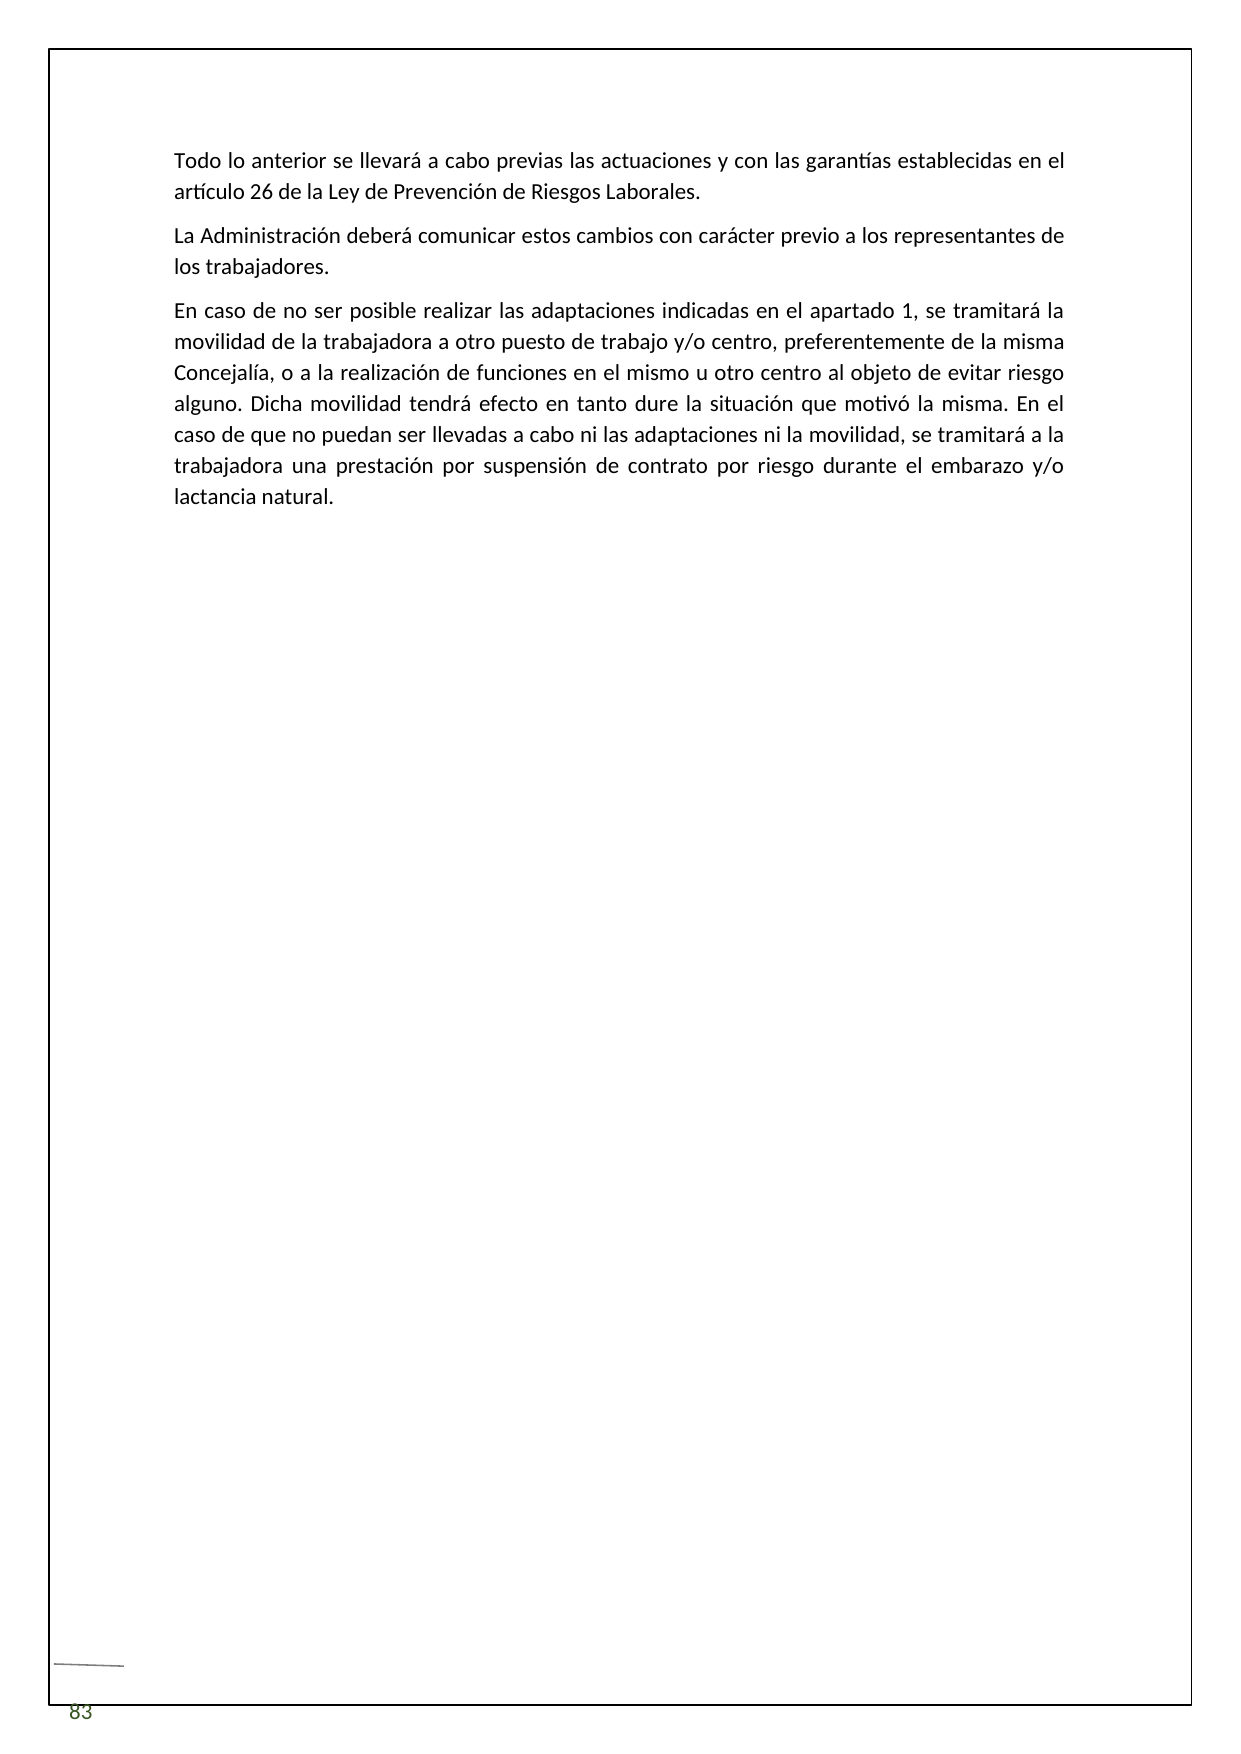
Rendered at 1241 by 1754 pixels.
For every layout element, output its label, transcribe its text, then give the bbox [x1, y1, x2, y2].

text La Administración deberá comunicar estos cambios con carácter previo a los representantes de los trabajadores. [174, 221, 1066, 281]
text 83 [69, 1699, 1066, 1725]
text Todo lo anterior se llevará a cabo previas las actuaciones y con las garantías establecidas en el artículo 26 de la Ley de Prevención de Riesgos Laborales. [174, 146, 1066, 205]
text En caso de no ser posible realizar las adaptaciones indicadas en el apartado 1, se tramitará la movilidad de la trabajadora a otro puesto de trabajo y/o centro, preferentemente de la misma Concejalía, o a la realización de funciones en el mismo u otro centro al objeto de evitar riesgo alguno. Dicha movilidad tendrá efecto en tanto dure la situación que motivó la misma. En el caso de que no puedan ser llevadas a cabo ni las adaptaciones ni la movilidad, se tramitará a la trabajadora una prestación por suspensión de contrato por riesgo durante el embarazo y/o lactancia natural. [174, 296, 1066, 510]
